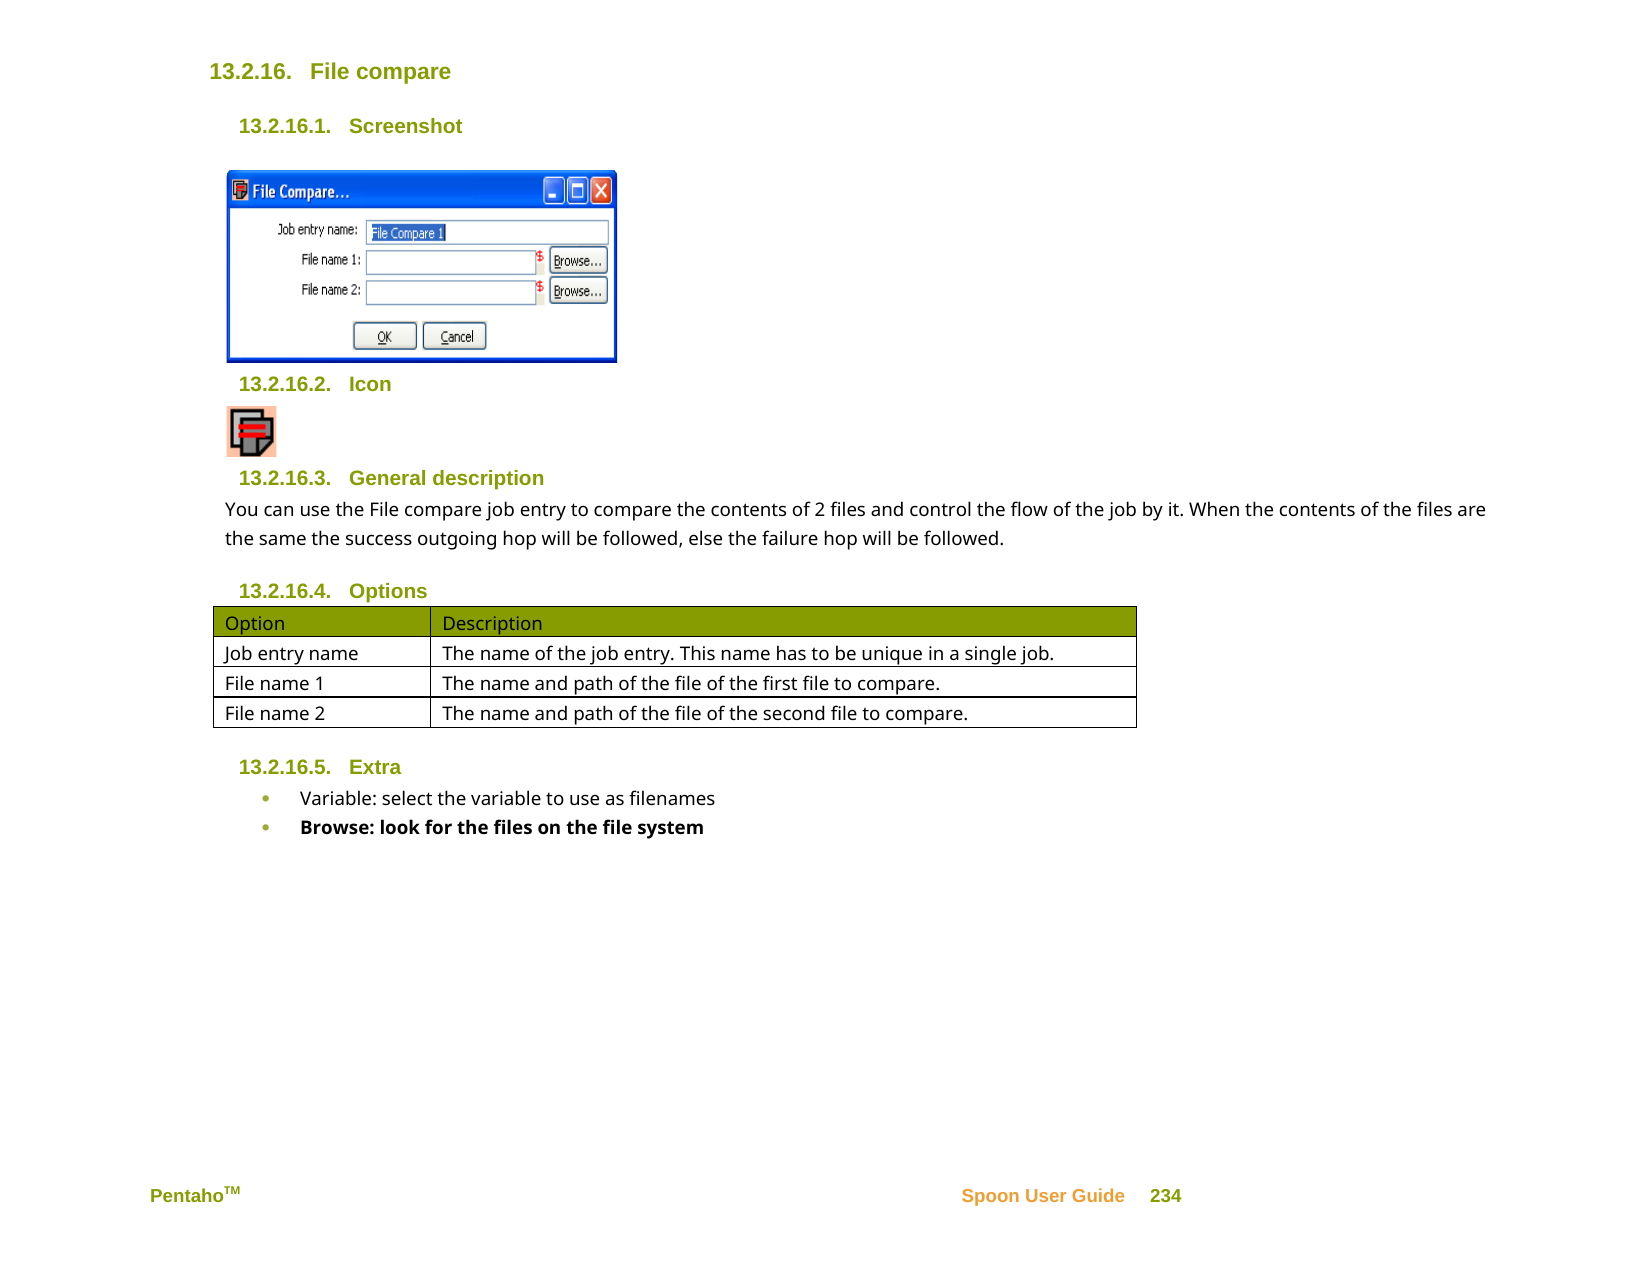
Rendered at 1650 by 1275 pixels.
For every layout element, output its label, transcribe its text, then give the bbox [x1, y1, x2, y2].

subtitle File compare [209, 52, 1500, 87]
table_header Description [431, 607, 1136, 636]
list Browse: look for the files on the file system [262, 811, 1500, 840]
subtitle Options [239, 570, 1500, 605]
subtitle Icon [239, 369, 1500, 398]
subtitle Screenshot [239, 106, 1500, 141]
table_header Option [214, 607, 430, 636]
table_cell The name and path of the file of the first file to compare. [431, 667, 1136, 696]
list Variable: select the variable to use as filenames [262, 782, 1500, 811]
table_cell File name 1 [214, 667, 430, 696]
subtitle General description [239, 417, 1500, 493]
table_cell The name of the job entry. This name has to be unique in a single job. [431, 637, 1136, 666]
table_cell File name 2 [214, 698, 430, 727]
picture [226, 170, 618, 363]
table_cell Job entry name [214, 637, 430, 666]
table_cell The name and path of the file of the second file to compare. [431, 698, 1136, 727]
text You can use the File compare job entry to compare the contents of 2 files and control the flow of the job by it. When the contents of the files are the same the success outgoing hop will be followed, else the failure hop will be followed. [225, 493, 1500, 552]
subtitle Extra [239, 747, 1500, 781]
